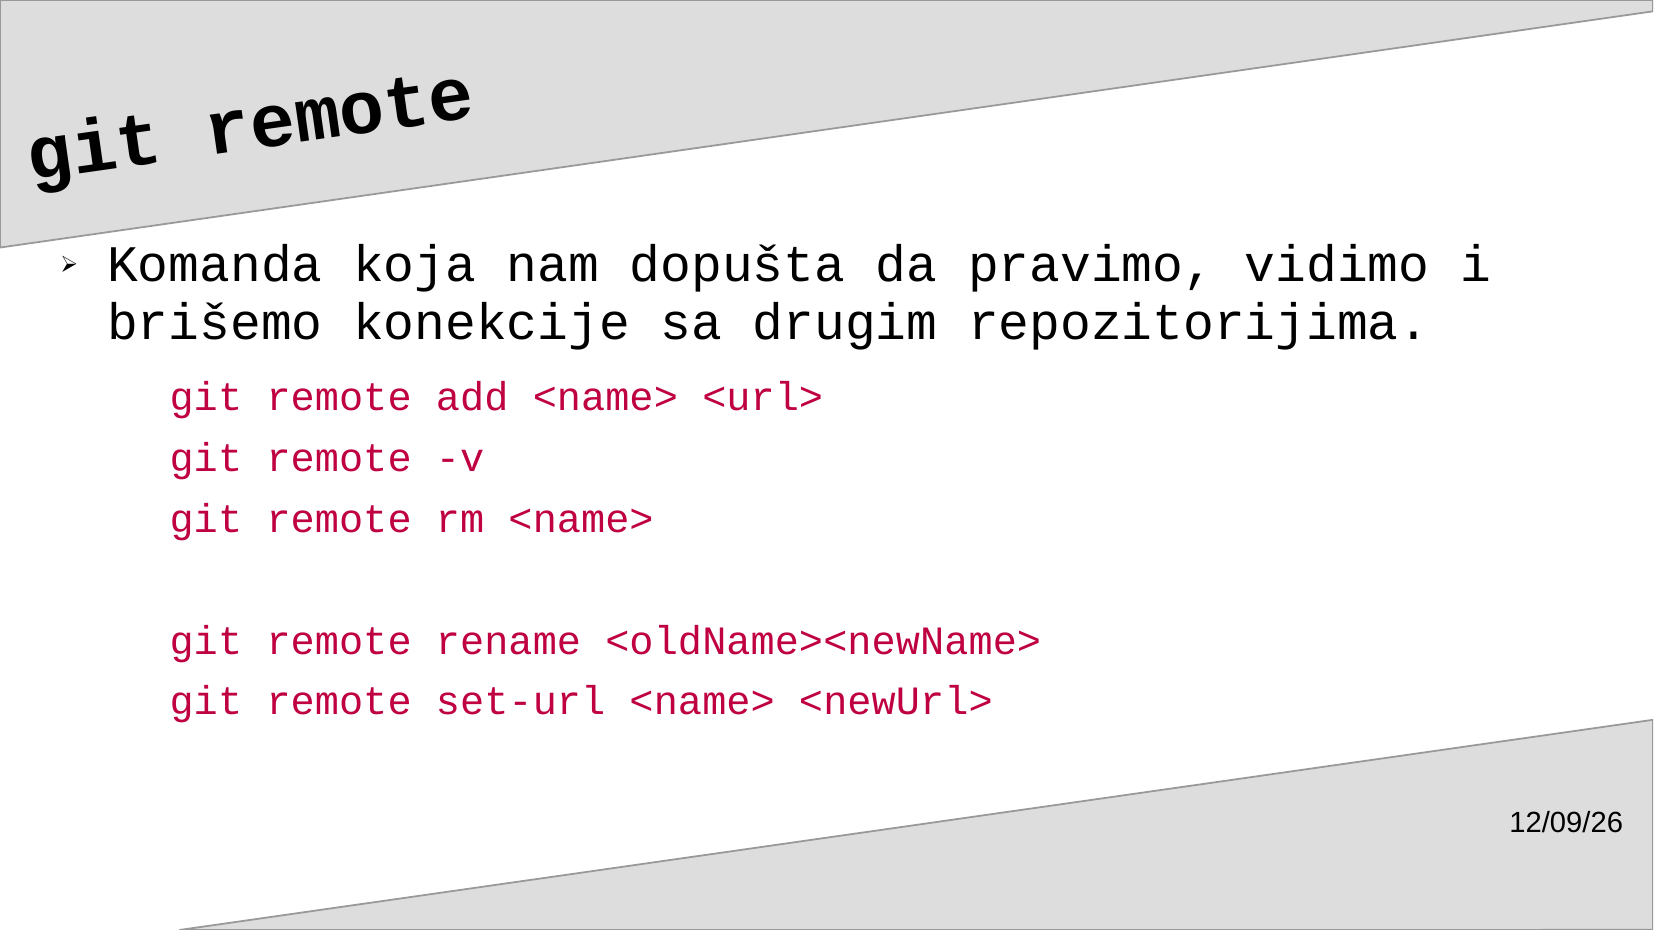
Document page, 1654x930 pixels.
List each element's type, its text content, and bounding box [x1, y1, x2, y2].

list Komanda koja nam dopušta da pravimo, vidimo i brišemo konekcije sa drugim repozitorijima. git remote add <name> <url> git remote -v git remote rm <name> git remote rename <oldName><newName> git remote set-url <name> <newUrl> [44, 238, 1500, 778]
title git remote [16, 0, 1501, 239]
